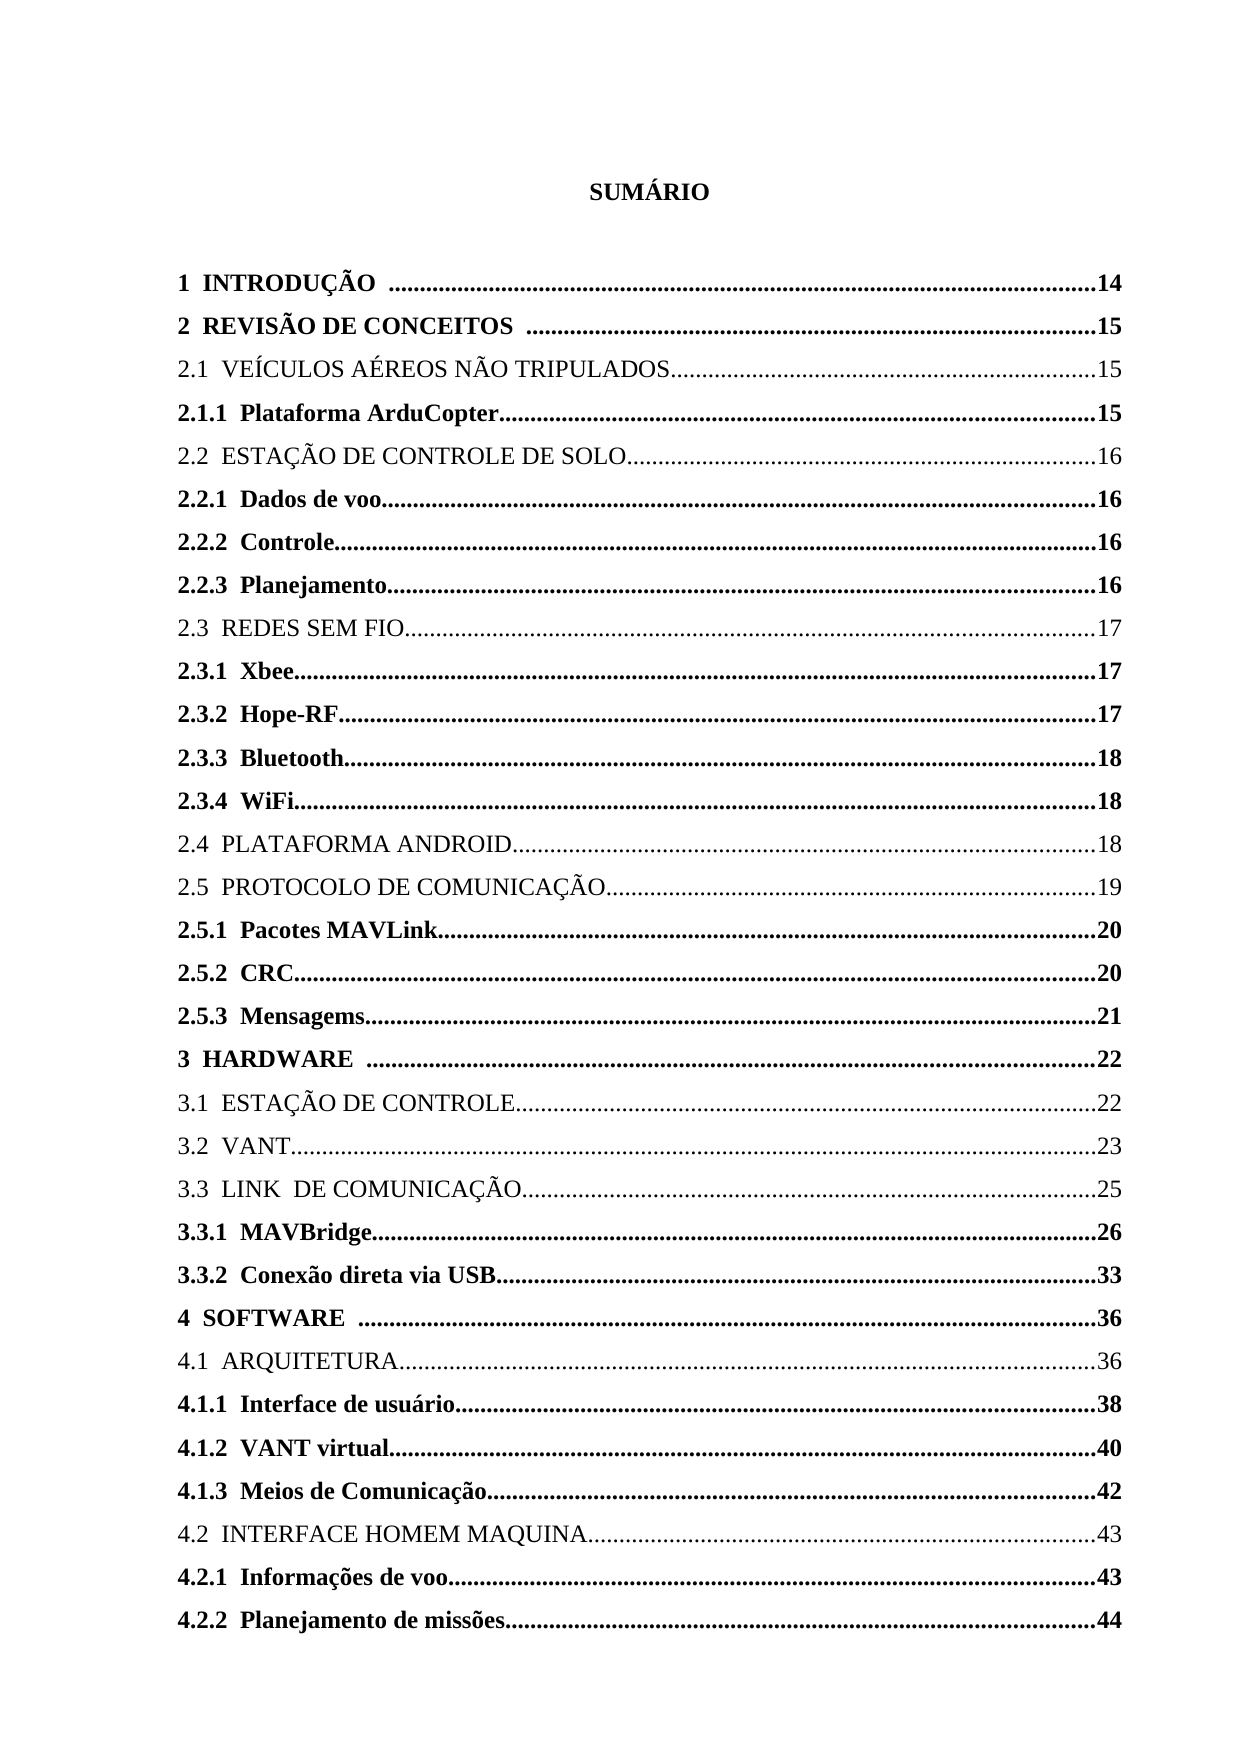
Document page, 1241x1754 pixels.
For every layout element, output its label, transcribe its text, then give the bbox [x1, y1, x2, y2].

text 3.3 Link De Comunicação 25 [177, 1174, 1122, 1203]
text 4.1.2 VANT virtual 40 [177, 1433, 1122, 1461]
text 2.2 Estação de controle de solo 16 [177, 441, 1122, 469]
text 2.3.3 Bluetooth 18 [177, 743, 1122, 771]
text 4 Software 36 [177, 1303, 1122, 1332]
text 2 Revisão de conceitos 15 [177, 311, 1122, 340]
text 4.1.1 Interface de usuário 38 [177, 1389, 1122, 1418]
text 2.5.3 Mensagems 21 [177, 1001, 1122, 1030]
text 2.2.3 Planejamento 16 [177, 570, 1122, 599]
text 3.1 Estação de controle 22 [177, 1088, 1122, 1116]
text 4.2.1 Informações de voo 43 [177, 1562, 1122, 1591]
text 2.1.1 Plataforma ArduCopter 15 [177, 398, 1122, 426]
text 3 Hardware 22 [177, 1044, 1122, 1073]
text 1 Introdução 14 [177, 268, 1122, 297]
text 2.3.1 Xbee 17 [177, 656, 1122, 685]
text 2.5.2 CRC 20 [177, 958, 1122, 987]
text 4.2.2 Planejamento de missões 44 [177, 1605, 1122, 1634]
text 2.1 Veículos aéreos não tripulados 15 [177, 354, 1122, 383]
text 2.2.1 Dados de voo 16 [177, 484, 1122, 513]
text 4.2 Interface Homem Maquina 43 [177, 1519, 1122, 1548]
text 4.1.3 Meios de Comunicação 42 [177, 1476, 1122, 1504]
text 3.3.2 Conexão direta via USB 33 [177, 1260, 1122, 1289]
text 2.3.2 Hope-RF 17 [177, 699, 1122, 728]
text 2.5 Protocolo de comunicação 19 [177, 872, 1122, 901]
text 2.3.4 WiFi 18 [177, 786, 1122, 814]
text 2.2.2 Controle 16 [177, 527, 1122, 556]
text 2.4 Plataforma Android 18 [177, 829, 1122, 858]
text 4.1 Arquitetura 36 [177, 1346, 1122, 1375]
subtitle SUMÁRIO [177, 177, 1122, 206]
text 3.3.1 MAVBridge 26 [177, 1217, 1122, 1246]
text 2.3 Redes sem fio 17 [177, 613, 1122, 642]
text 3.2 VANT 23 [177, 1131, 1122, 1159]
text 2.5.1 Pacotes MAVLink 20 [177, 915, 1122, 944]
